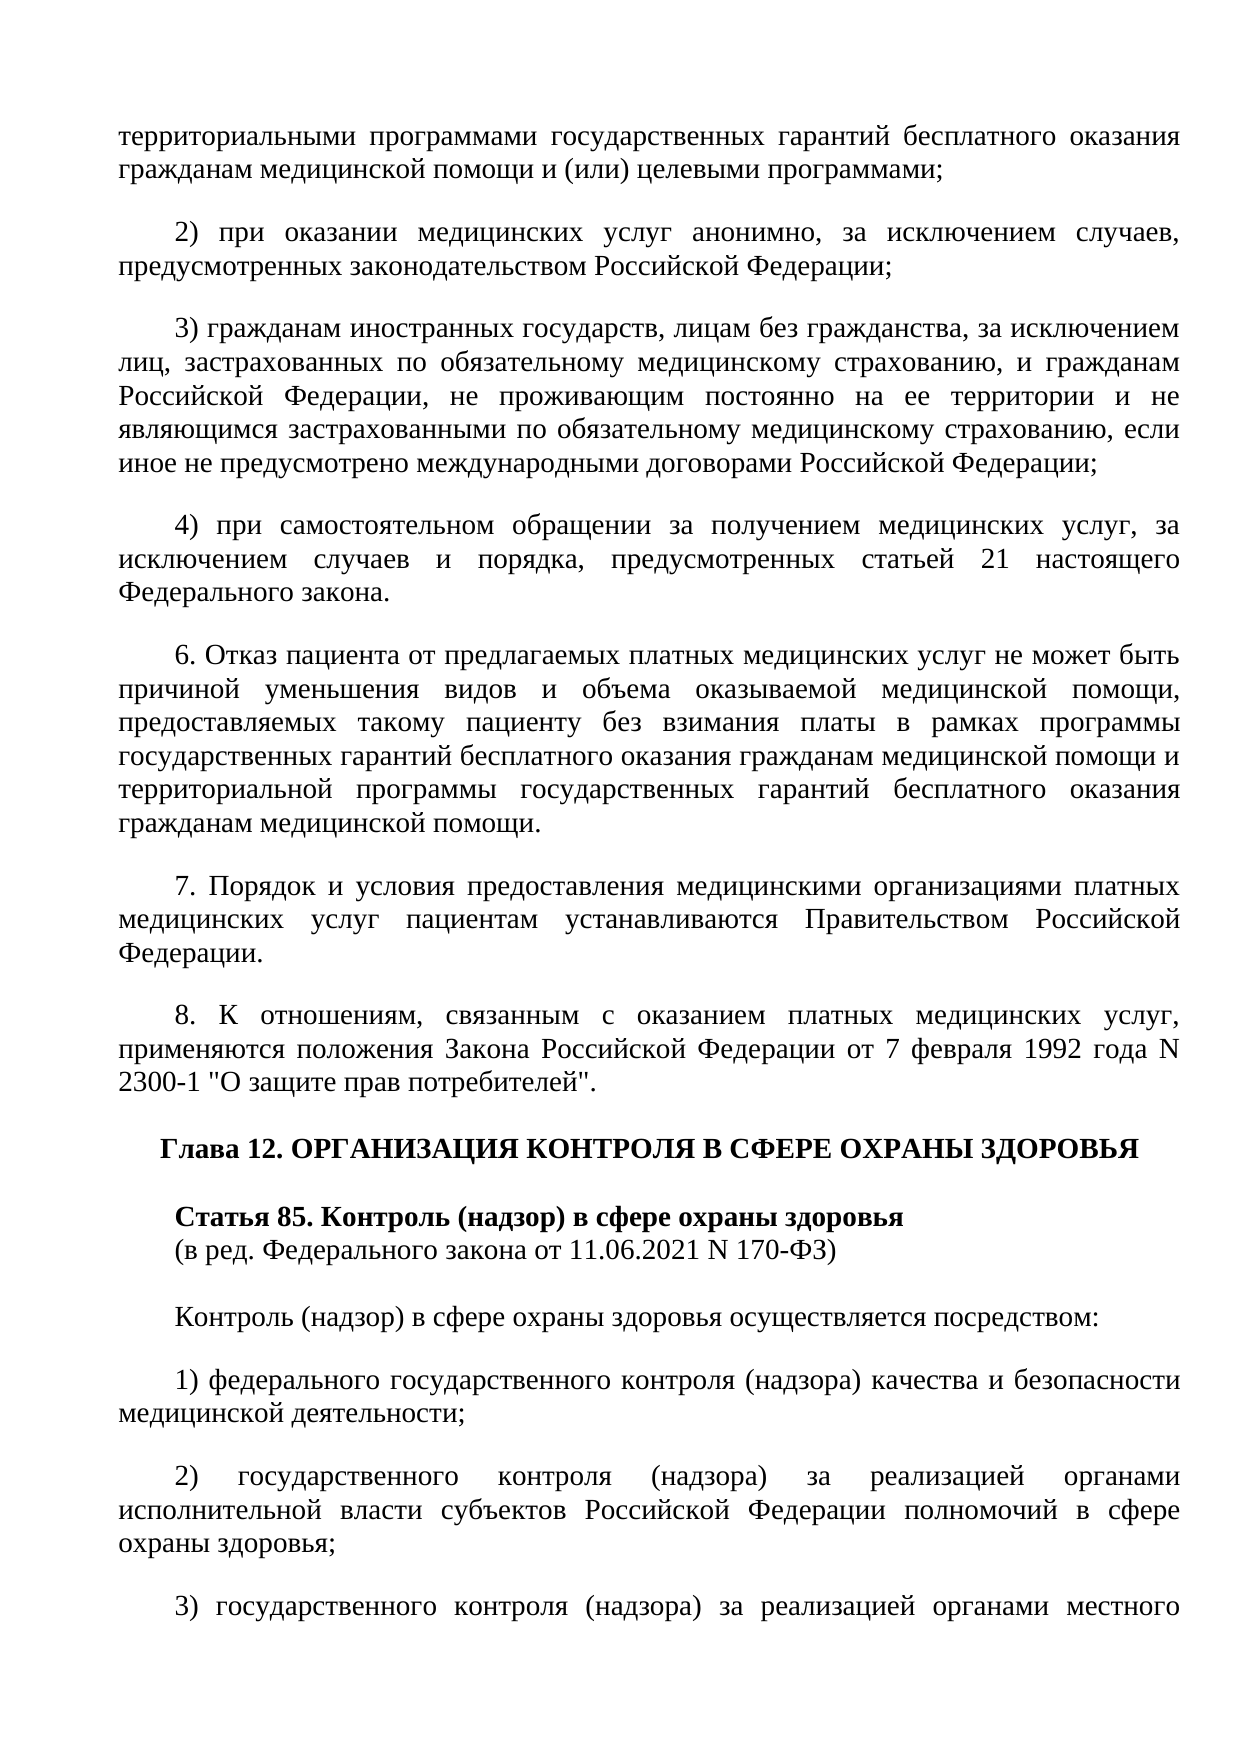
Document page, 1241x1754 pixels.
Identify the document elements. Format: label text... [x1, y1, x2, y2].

text Контроль (надзор) в сфере охраны здоровья осуществляется посредством: [118, 1299, 1181, 1333]
text 1) федерального государственного контроля (надзора) качества и безопасности медицинской деятельности; [118, 1362, 1181, 1429]
text 4) при самостоятельном обращении за получением медицинских услуг, за исключением случаев и порядка, предусмотренных статьей 21 настоящего Федерального закона. [118, 507, 1181, 608]
text 6. Отказ пациента от предлагаемых платных медицинских услуг не может быть причиной уменьшения видов и объема оказываемой медицинской помощи, предоставляемых такому пациенту без взимания платы в рамках программы государственных гарантий бесплатного оказания гражданам медицинской помощи и территориальной программы государственных гарантий бесплатного оказания гражданам медицинской помощи. [118, 637, 1181, 838]
title Глава 12. ОРГАНИЗАЦИЯ КОНТРОЛЯ В СФЕРЕ ОХРАНЫ ЗДОРОВЬЯ [118, 1132, 1181, 1165]
text 3) гражданам иностранных государств, лицам без гражданства, за исключением лиц, застрахованных по обязательному медицинскому страхованию, и гражданам Российской Федерации, не проживающим постоянно на ее территории и не являющимся застрахованными по обязательному медицинскому страхованию, если иное не предусмотрено международными договорами Российской Федерации; [118, 311, 1181, 478]
text территориальными программами государственных гарантий бесплатного оказания гражданам медицинской помощи и (или) целевыми программами; [118, 118, 1181, 185]
text 3) государственного контроля (надзора) за реализацией органами местного [118, 1588, 1181, 1622]
text 7. Порядок и условия предоставления медицинскими организациями платных медицинских услуг пациентам устанавливаются Правительством Российской Федерации. [118, 868, 1181, 968]
text 8. К отношениям, связанным с оказанием платных медицинских услуг, применяются положения Закона Российской Федерации от 7 февраля 1992 года N 2300-1 "О защите прав потребителей". [118, 997, 1181, 1098]
text 2) при оказании медицинских услуг анонимно, за исключением случаев, предусмотренных законодательством Российской Федерации; [118, 214, 1181, 281]
title Статья 85. Контроль (надзор) в сфере охраны здоровья [118, 1199, 1181, 1232]
text 2) государственного контроля (надзора) за реализацией органами исполнительной власти субъектов Российской Федерации полномочий в сфере охраны здоровья; [118, 1458, 1181, 1559]
text (в ред. Федерального закона от 11.06.2021 N 170-ФЗ) [118, 1232, 1181, 1266]
